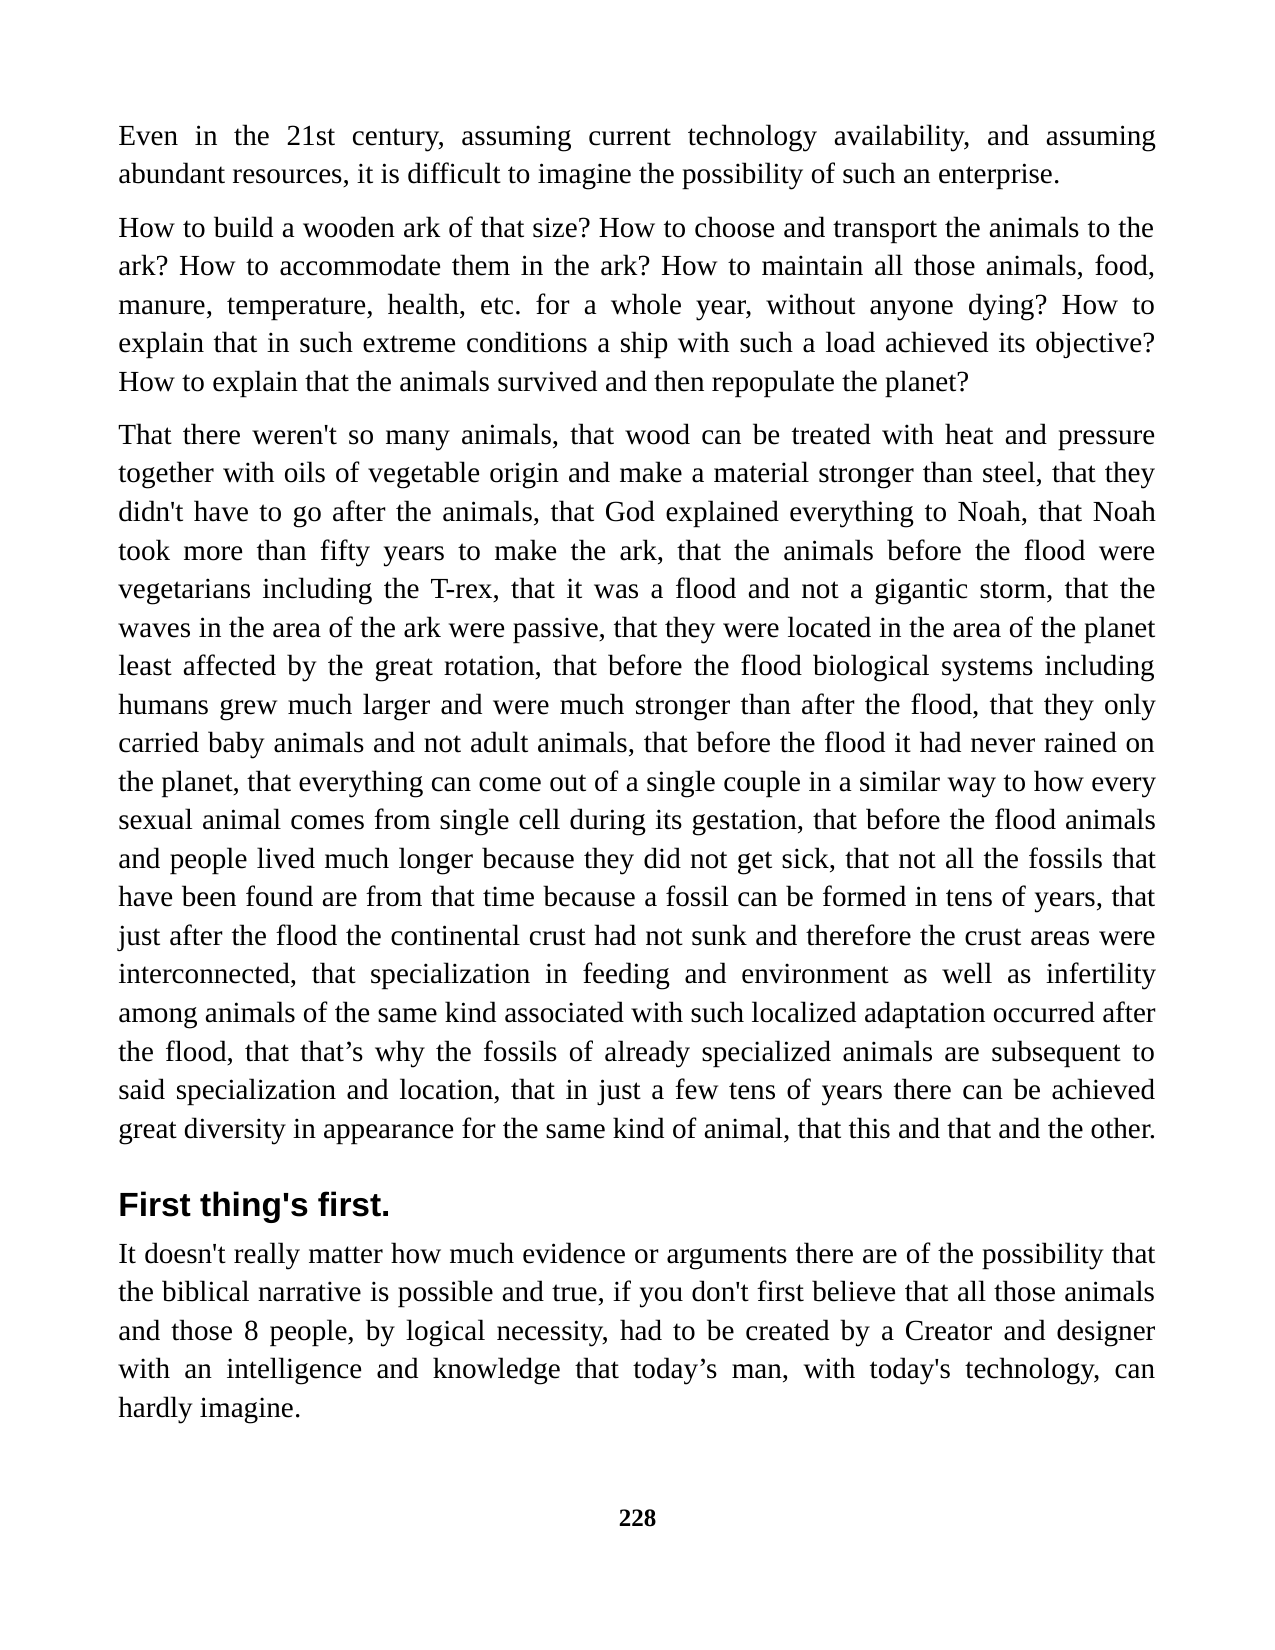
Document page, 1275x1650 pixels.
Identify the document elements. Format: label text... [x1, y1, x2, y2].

subtitle First thing's first. [118, 1185, 1157, 1223]
text It doesn't really matter how much evidence or arguments there are of the possibility that the biblical narrative is possible and true, if you don't first believe that all those animals and those 8 people, by logical necessity, had to be created by a Creator and designer with an intelligence and knowledge that today’s man, with today's technology, can hardly imagine. [118, 1236, 1157, 1424]
text That there weren't so many animals, that wood can be treated with heat and pressure together with oils of vegetable origin and make a material stronger than steel, that they didn't have to go after the animals, that God explained everything to Noah, that Noah took more than fifty years to make the ark, that the animals before the flood were vegetarians including the T-rex, that it was a flood and not a gigantic storm, that the waves in the area of the ark were passive, that they were located in the area of the planet least affected by the great rotation, that before the flood biological systems including humans grew much larger and were much stronger than after the flood, that they only carried baby animals and not adult animals, that before the flood it had never rained on the planet, that everything can come out of a single couple in a similar way to how every sexual animal comes from single cell during its gestation, that before the flood animals and people lived much longer because they did not get sick, that not all the fossils that have been found are from that time because a fossil can be formed in tens of years, that just after the flood the continental crust had not sunk and therefore the crust areas were interconnected, that specialization in feeding and environment as well as infertility among animals of the same kind associated with such localized adaptation occurred after the flood, that that’s why the fossils of already specialized animals are subsequent to said specialization and location, that in just a few tens of years there can be achieved great diversity in appearance for the same kind of animal, that this and that and the other. [118, 417, 1157, 1144]
text How to build a wooden ark of that size? How to choose and transport the animals to the ark? How to accommodate them in the ark? How to maintain all those animals, food, manure, temperature, health, etc. for a whole year, without anyone dying? How to explain that in such extreme conditions a ship with such a load achieved its objective? How to explain that the animals survived and then repopulate the planet? [118, 210, 1157, 397]
text Even in the 21st century, assuming current technology availability, and assuming abundant resources, it is difficult to imagine the possibility of such an enterprise. [118, 118, 1157, 190]
